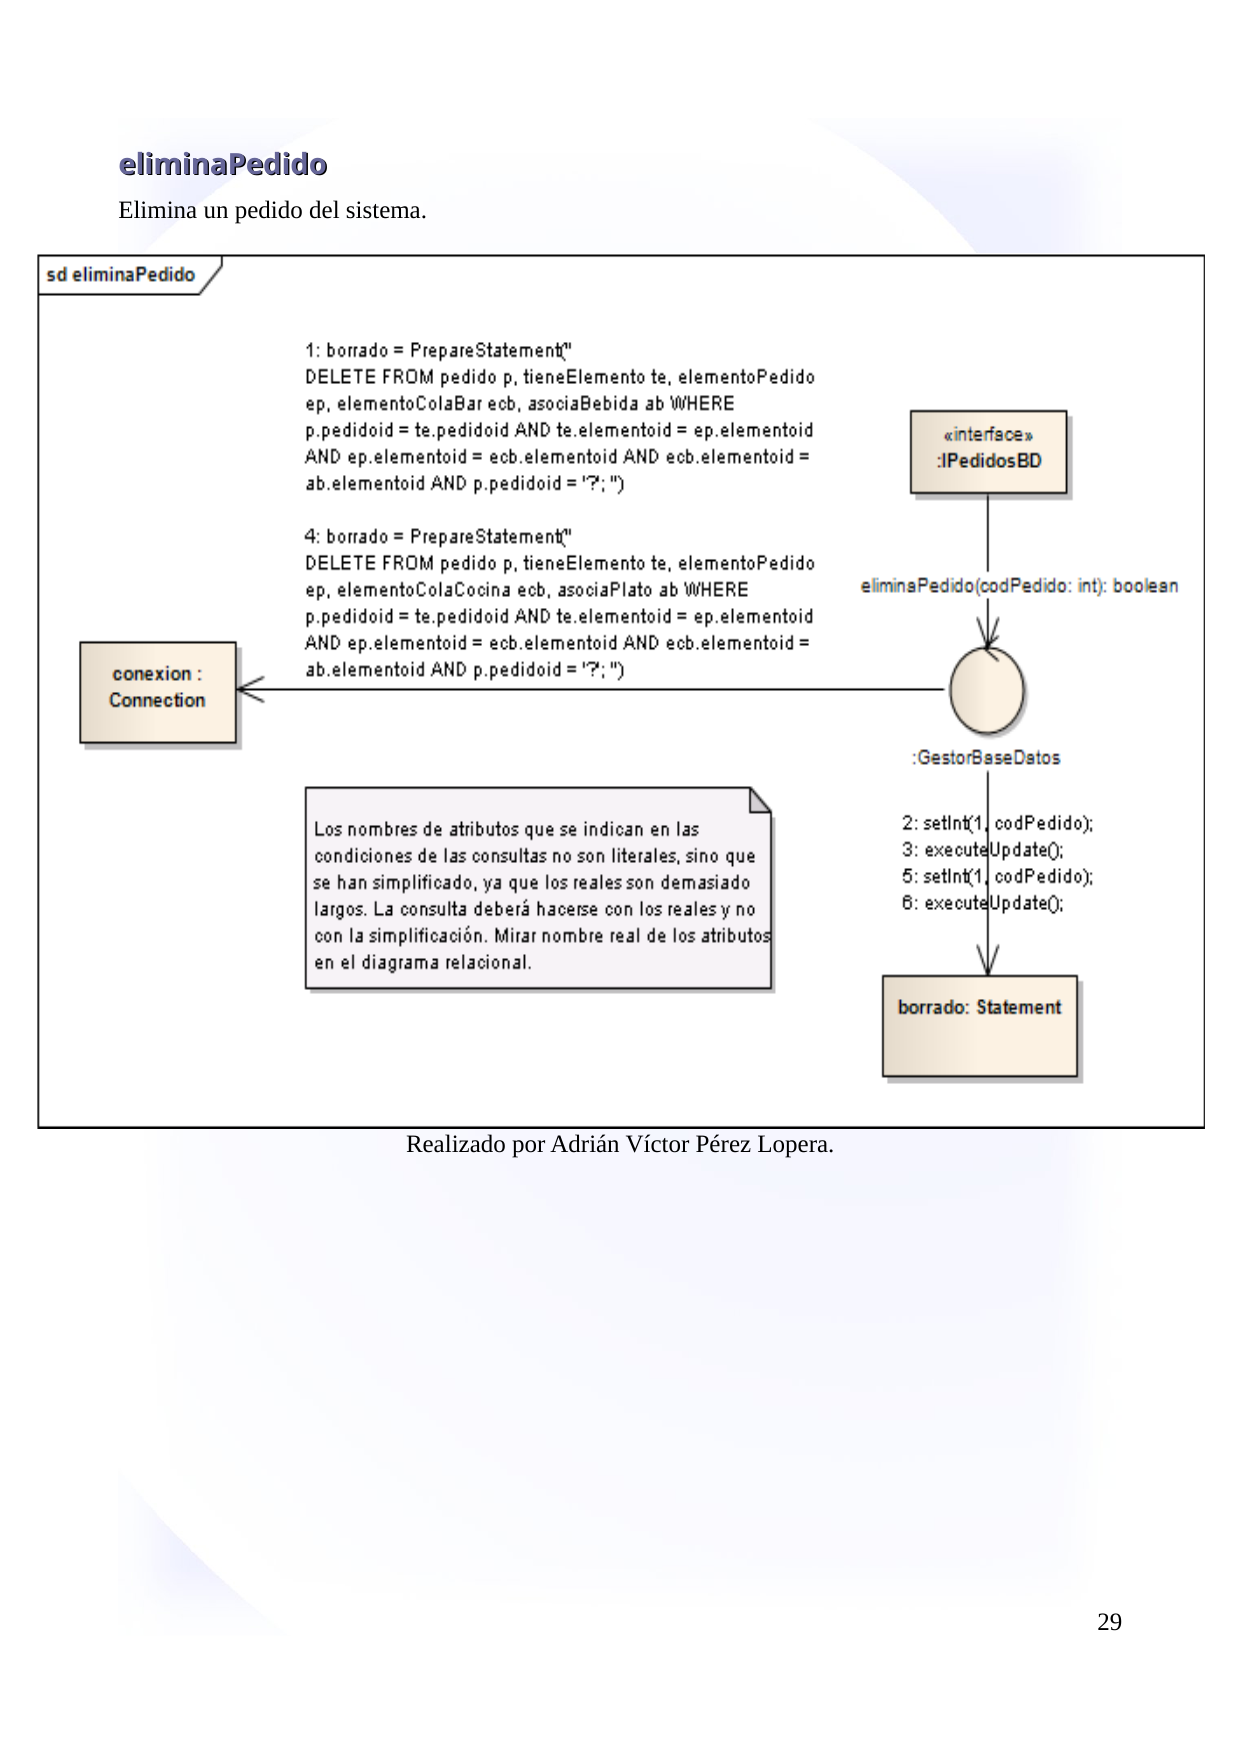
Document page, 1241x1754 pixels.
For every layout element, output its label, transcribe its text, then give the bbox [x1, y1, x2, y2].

text Elimina un pedido del sistema. [118, 195, 1122, 224]
text [118, 237, 1122, 253]
picture [118, 118, 1122, 143]
picture [36, 253, 1205, 1129]
picture [118, 1158, 1122, 1636]
picture [118, 224, 1122, 237]
picture [118, 183, 1122, 195]
text Realizado por Adrián Víctor Pérez Lopera. [118, 1129, 1122, 1158]
subtitle eliminaPedido [118, 143, 1122, 183]
